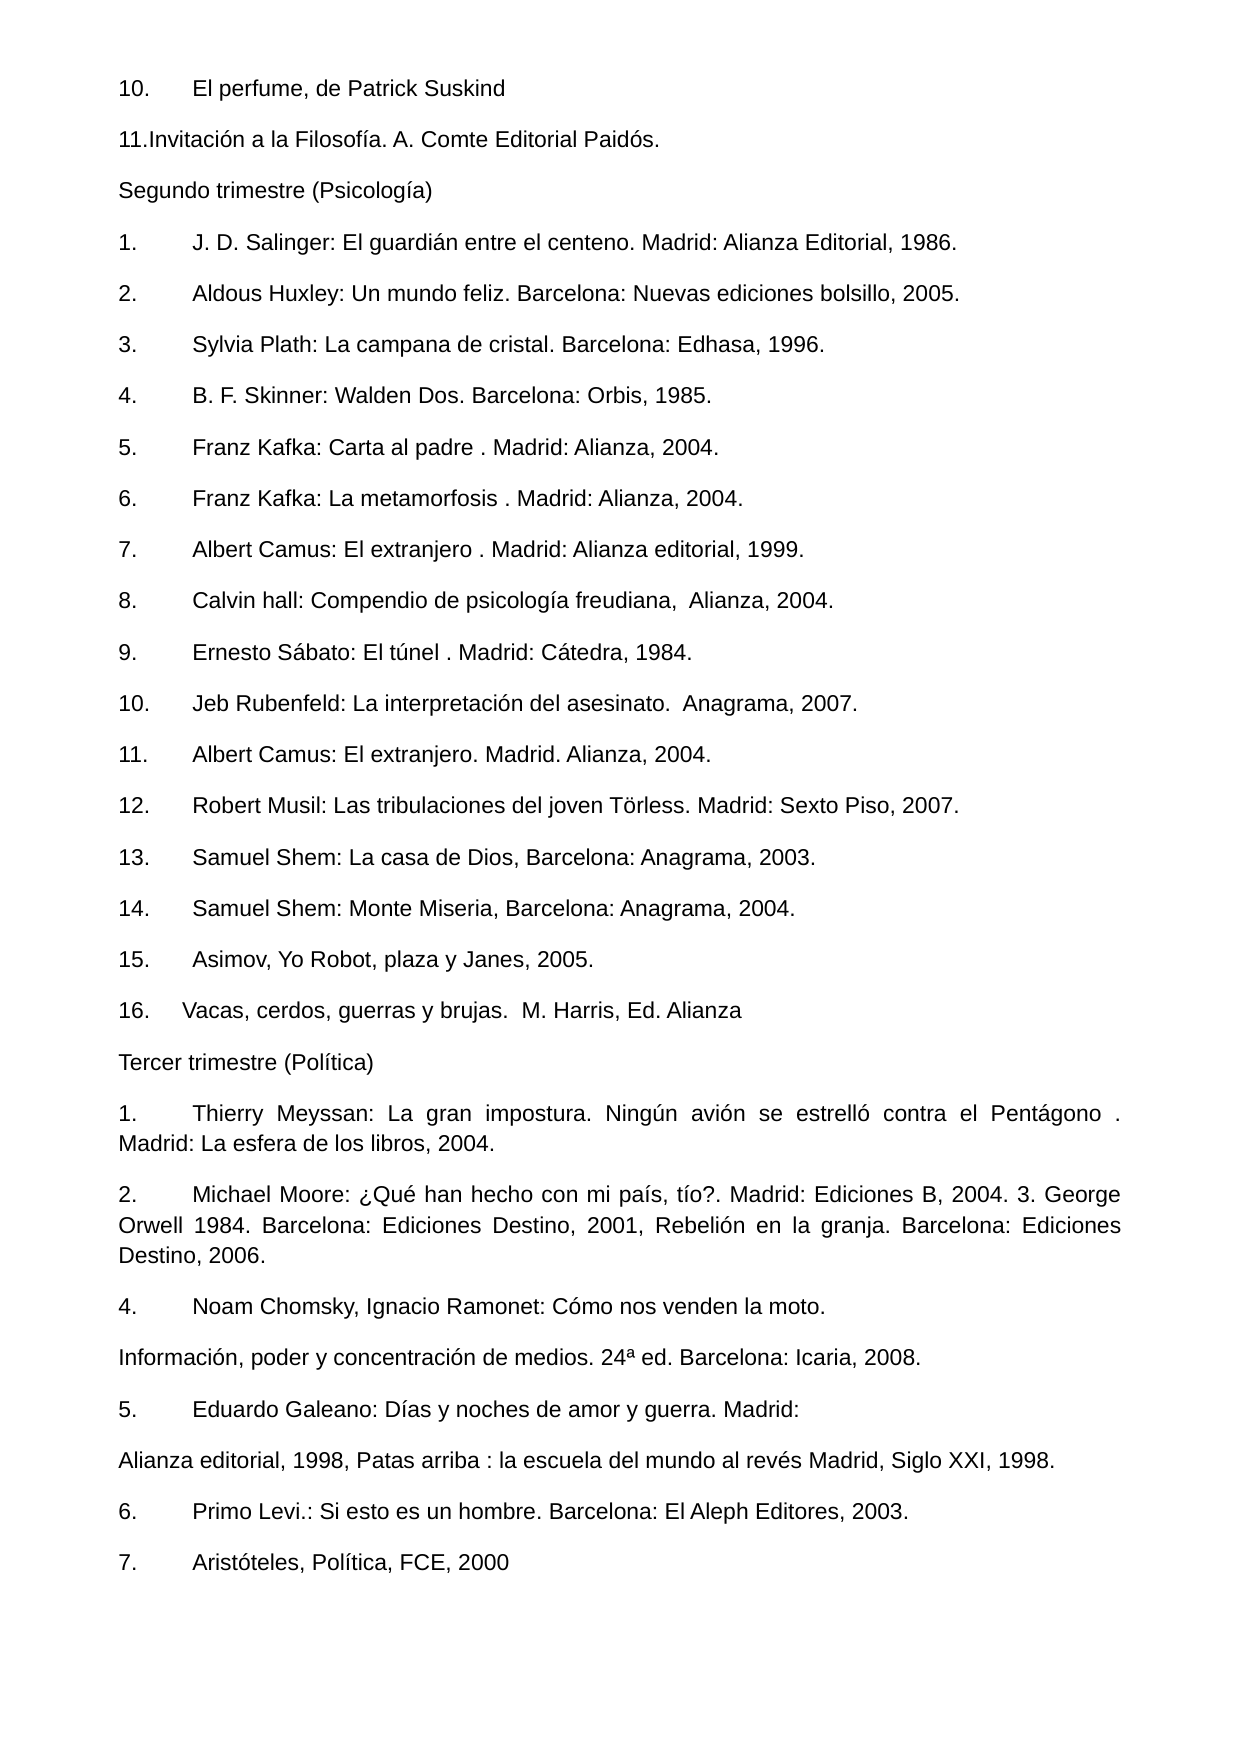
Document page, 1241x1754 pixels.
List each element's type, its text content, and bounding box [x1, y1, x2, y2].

text 16. Vacas, cerdos, guerras y brujas. M. Harris, Ed. Alianza [118, 997, 1122, 1024]
text 11.Invitación a la Filosofía. A. Comte Editorial Paidós. [118, 126, 1122, 153]
text 15. Asimov, Yo Robot, plaza y Janes, 2005. [118, 946, 1122, 973]
text 2. Aldous Huxley: Un mundo feliz. Barcelona: Nuevas ediciones bolsillo, 2005. [118, 280, 1122, 306]
text 4. B. F. Skinner: Walden Dos. Barcelona: Orbis, 1985. [118, 382, 1122, 409]
text 12. Robert Musil: Las tribulaciones del joven Törless. Madrid: Sexto Piso, 2007. [118, 792, 1122, 819]
text 14. Samuel Shem: Monte Miseria, Barcelona: Anagrama, 2004. [118, 895, 1122, 921]
text 5. Franz Kafka: Carta al padre . Madrid: Alianza, 2004. [118, 434, 1122, 460]
text Información, poder y concentración de medios. 24ª ed. Barcelona: Icaria, 2008. [118, 1344, 1122, 1371]
text 6. Franz Kafka: La metamorfosis . Madrid: Alianza, 2004. [118, 485, 1122, 511]
text 7. Aristóteles, Política, FCE, 2000 [118, 1549, 1122, 1576]
text 2. Michael Moore: ¿Qué han hecho con mi país, tío?. Madrid: Ediciones B, 2004. 3. George Orwell 1984. Barcelona: Ediciones Destino, 2001, Rebelión en la granja. Barcelona: Ediciones Destino, 2006. [118, 1181, 1122, 1268]
text 3. Sylvia Plath: La campana de cristal. Barcelona: Edhasa, 1996. [118, 331, 1122, 358]
text 4. Noam Chomsky, Ignacio Ramonet: Cómo nos venden la moto. [118, 1293, 1122, 1319]
text Segundo trimestre (Psicología) [118, 177, 1122, 204]
text 10. Jeb Rubenfeld: La interpretación del asesinato. Anagrama, 2007. [118, 690, 1122, 716]
text 7. Albert Camus: El extranjero . Madrid: Alianza editorial, 1999. [118, 536, 1122, 563]
text Tercer trimestre (Política) [118, 1049, 1122, 1075]
text 6. Primo Levi.: Si esto es un hombre. Barcelona: El Aleph Editores, 2003. [118, 1498, 1122, 1524]
text 1. Thierry Meyssan: La gran impostura. Ningún avión se estrelló contra el Pentágono . Madrid: La esfera de los libros, 2004. [118, 1100, 1122, 1157]
text 8. Calvin hall: Compendio de psicología freudiana, Alianza, 2004. [118, 587, 1122, 614]
text 1. J. D. Salinger: El guardián entre el centeno. Madrid: Alianza Editorial, 1986. [118, 229, 1122, 255]
text 10. El perfume, de Patrick Suskind [118, 75, 1122, 101]
text Alianza editorial, 1998, Patas arriba : la escuela del mundo al revés Madrid, Siglo XXI, 1998. [118, 1447, 1122, 1473]
text 13. Samuel Shem: La casa de Dios, Barcelona: Anagrama, 2003. [118, 844, 1122, 870]
text 9. Ernesto Sábato: El túnel . Madrid: Cátedra, 1984. [118, 639, 1122, 665]
text 5. Eduardo Galeano: Días y noches de amor y guerra. Madrid: [118, 1396, 1122, 1422]
text 11. Albert Camus: El extranjero. Madrid. Alianza, 2004. [118, 741, 1122, 768]
